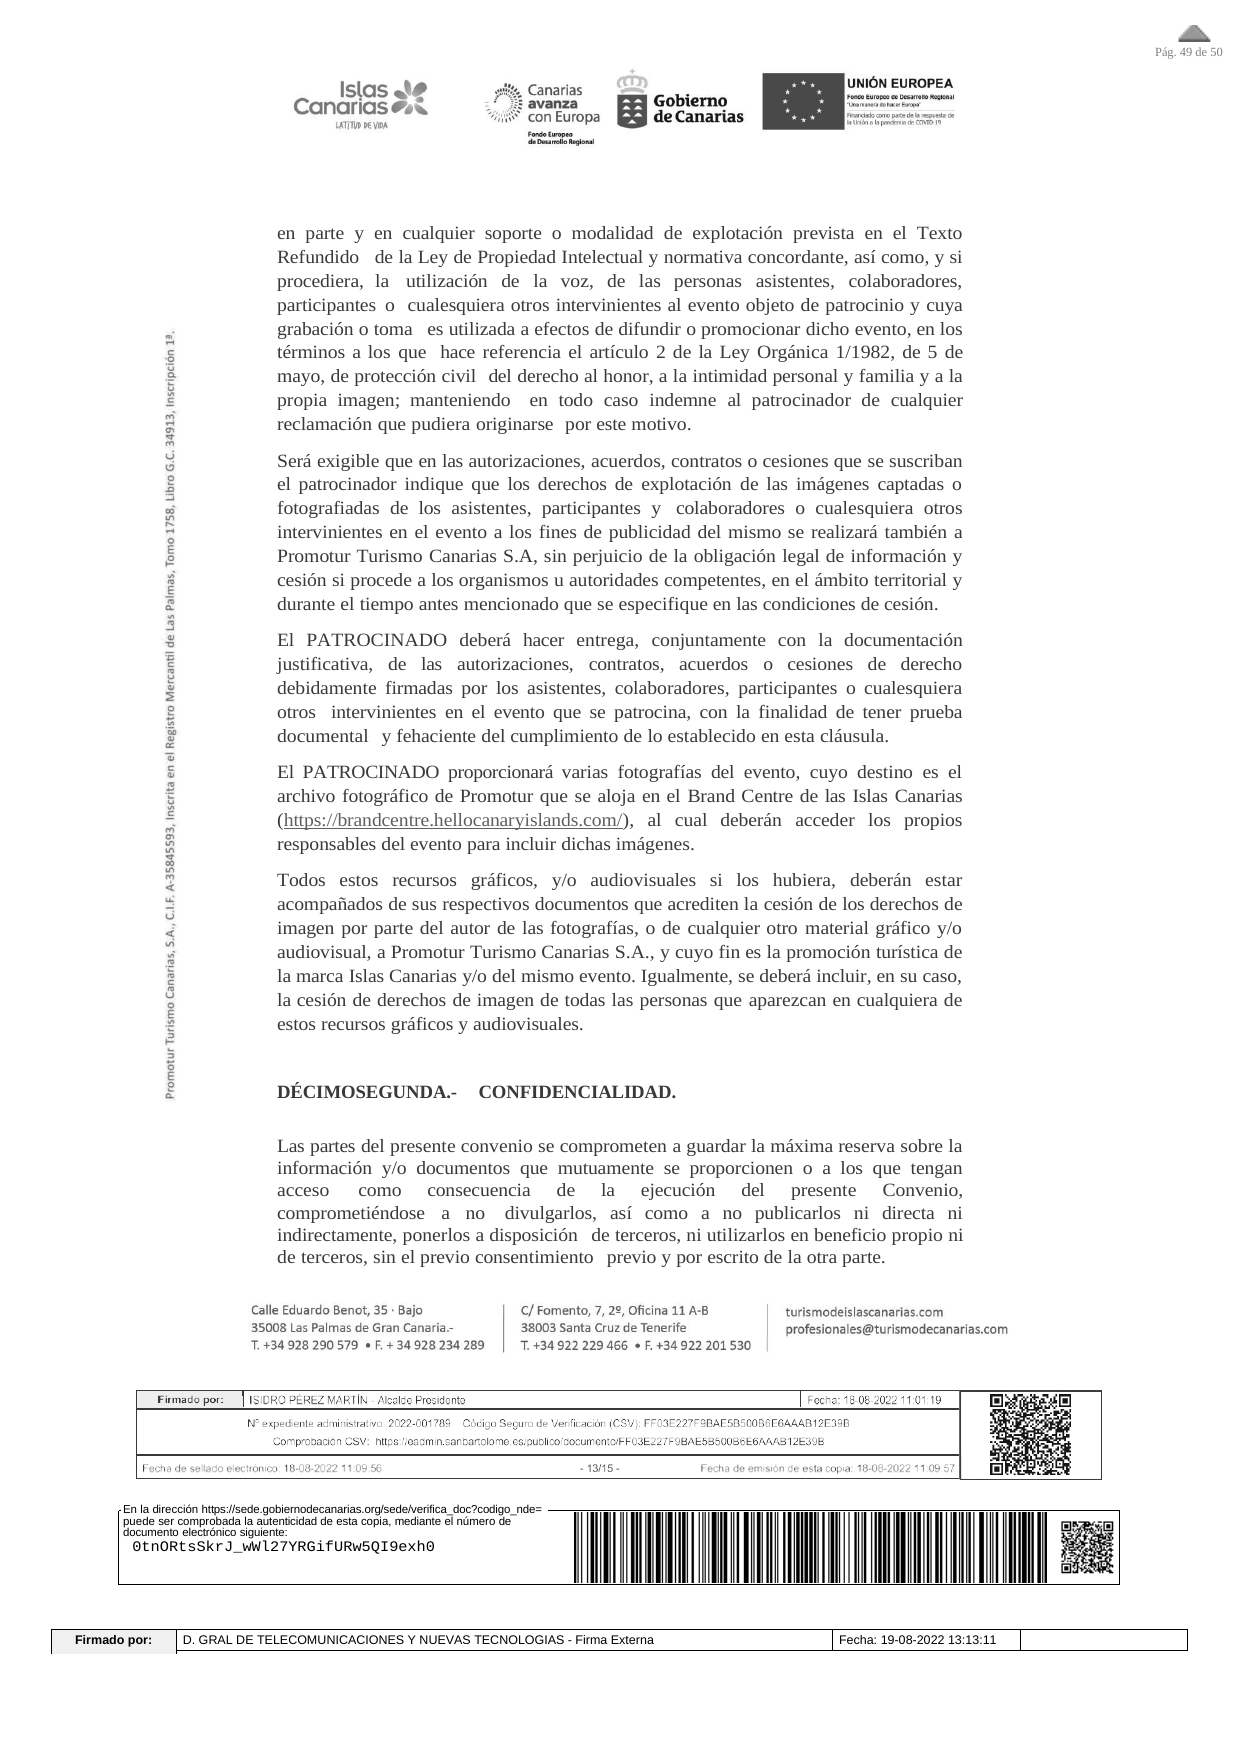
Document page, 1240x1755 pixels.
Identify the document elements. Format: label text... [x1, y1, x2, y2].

text El PATROCINADO deberá hacer entrega, conjuntamente con la documentación justificativa, de las autorizaciones, contratos, acuerdos o cesiones de derecho debidamente firmadas por los asistentes, colaboradores, participantes o cualesquiera otros intervinientes en el evento que se patrocina, con la finalidad de tener prueba documental y fehaciente del cumplimiento de lo establecido en esta cláusula. [277, 629, 963, 746]
text DÉCIMOSEGUNDA.- CONFIDENCIALIDAD. [277, 1081, 1235, 1102]
picture [1056, 1516, 1119, 1579]
table_header D. GRAL DE TELECOMUNICACIONES Y NUEVAS TECNOLOGIAS - Firma Externa [177, 1630, 832, 1650]
text El PATROCINADO proporcionará varias fotografías del evento, cuyo destino es el archivo fotográfico de Promotur que se aloja en el Brand Centre de las Islas Canarias (https://brandcentre.hellocanaryislands.com/), al cual deberán acceder los propios responsables del evento para incluir dichas imágenes. [277, 761, 963, 854]
picture [276, 64, 964, 150]
text Todos estos recursos gráficos, y/o audiovisuales si los hubiera, deberán estar acompañados de sus respectivos documentos que acrediten la cesión de los derechos de imagen por parte del autor de las fotografías, o de cualquier otro material gráfico y/o audiovisual, a Promotur Turismo Canarias S.A., y cuyo fin es la promoción turística de la marca Islas Canarias y/o del mismo evento. Igualmente, se deberá incluir, en su caso, la cesión de derechos de imagen de todas las personas que aparezcan en cualquiera de estos recursos gráficos y audiovisuales. [277, 869, 963, 1034]
text Las partes del presente convenio se comprometen a guardar la máxima reserva sobre la información y/o documentos que mutuamente se proporcionen o a los que tengan acceso como consecuencia de la ejecución del presente Convenio, comprometiéndose a no divulgarlos, así como a no publicarlos ni directa ni indirectamente, ponerlos a disposición de terceros, ni utilizarlos en beneficio propio ni de terceros, sin el previo consentimiento previo y por escrito de la otra parte. [277, 1135, 963, 1267]
picture [190, 1272, 1094, 1388]
picture [140, 322, 189, 1118]
table_header Fecha: 19-08-2022 13:13:11 [833, 1630, 1020, 1650]
text en parte y en cualquier soporte o modalidad de explotación prevista en el Texto Refundido de la Ley de Propiedad Intelectual y normativa concordante, así como, y si procediera, la utilización de la voz, de las personas asistentes, colaboradores, participantes o cualesquiera otros intervinientes al evento objeto de patrocinio y cuya grabación o toma es utilizada a efectos de difundir o promocionar dicho evento, en los términos a los que hace referencia el artículo 2 de la Ley Orgánica 1/1982, de 5 de mayo, de protección civil del derecho al honor, a la intimidad personal y familia y a la propia imagen; manteniendo en todo caso indemne al patrocinador de cualquier reclamación que pudiera originarse por este motivo. [277, 222, 963, 434]
table_header [1021, 1630, 1187, 1650]
text Será exigible que en las autorizaciones, acuerdos, contratos o cesiones que se suscriban el patrocinador indique que los derechos de explotación de las imágenes captadas o fotografiadas de los asistentes, participantes y colaboradores o cualesquiera otros intervinientes en el evento a los fines de publicidad del mismo se realizará también a Promotur Turismo Canarias S.A, sin perjuicio de la obligación legal de información y cesión si procede a los organismos u autoridades competentes, en el ámbito territorial y durante el tiempo antes mencionado que se especifique en las condiciones de cesión. [277, 449, 963, 614]
picture [1177, 25, 1211, 42]
table_header Firmado por: [52, 1630, 176, 1650]
picture [143, 1390, 1102, 1480]
picture [574, 1512, 1047, 1583]
